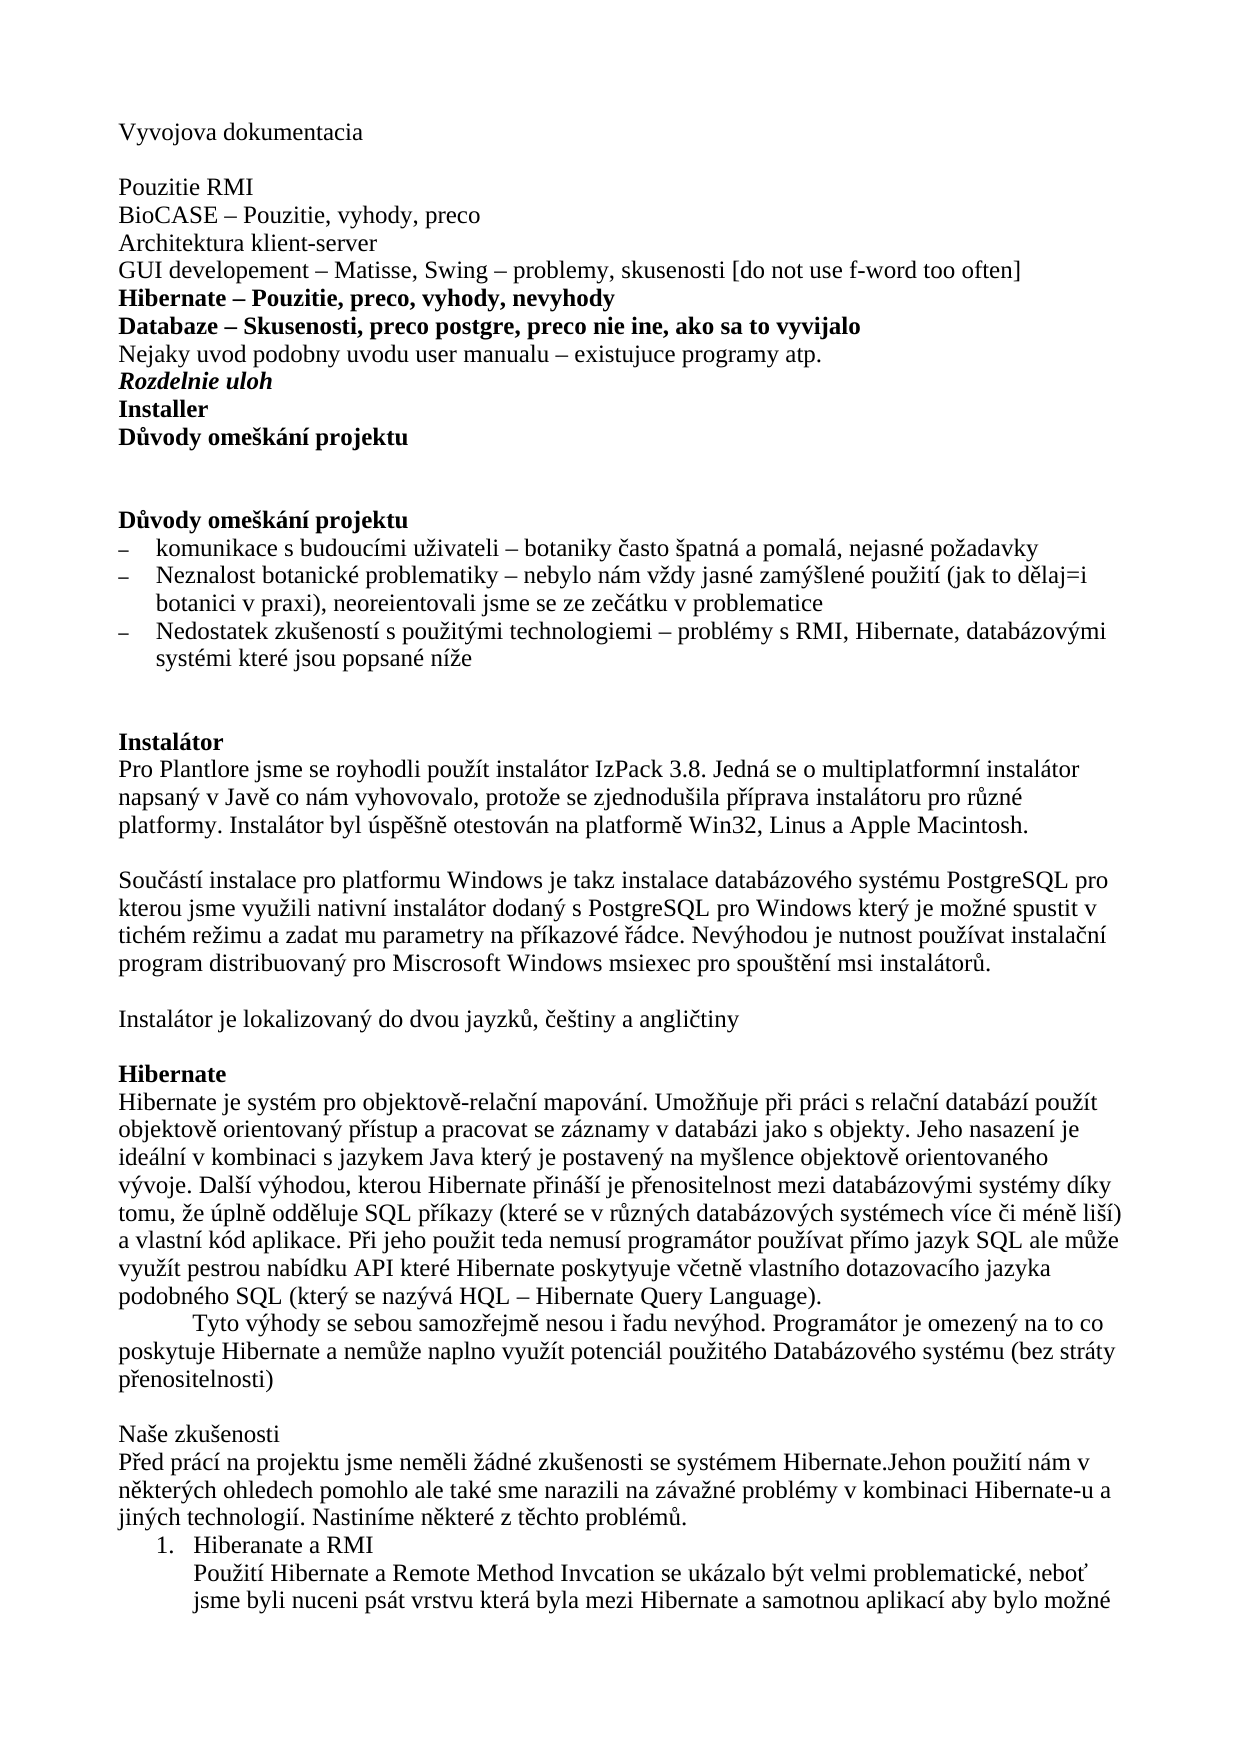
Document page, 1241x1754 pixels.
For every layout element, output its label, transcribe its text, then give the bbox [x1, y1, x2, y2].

text Pro Plantlore jsme se royhodli použít instalátor IzPack 3.8. Jedná se o multiplatformní instalátor napsaný v Javě co nám vyhovovalo, protože se zjednodušila příprava instalátoru pro různé platformy. Instalátor byl úspěšně otestován na platformě Win32, Linus a Apple Macintosh. [118, 755, 1122, 838]
list Použití Hibernate a Remote Method Invcation se ukázalo být velmi problematické, neboť jsme byli nuceni psát vrstvu která byla mezi Hibernate a samotnou aplikací aby bylo možné [156, 1559, 1122, 1614]
text Důvody omeškání projektu [118, 423, 1122, 451]
text Naše zkušenosti [118, 1420, 1122, 1448]
text Installer [118, 395, 1122, 423]
text Architektura klient-server [118, 229, 1122, 257]
text GUI developement – Matisse, Swing – problemy, skusenosti [do not use f-word too often] [118, 257, 1122, 284]
list Hiberanate a RMI [156, 1531, 1122, 1559]
list Neznalost botanické problematiky – nebylo nám vždy jasné zamýšlené použití (jak to dělaj=i botanici v praxi), neoreientovali jsme se ze zečátku v problematice [118, 561, 1122, 617]
text BioCASE – Pouzitie, vyhody, preco [118, 201, 1122, 229]
text Vyvojova dokumentacia [118, 118, 1122, 146]
text Hibernate – Pouzitie, preco, vyhody, nevyhody [118, 284, 1122, 312]
list komunikace s budoucími uživateli – botaniky často špatná a pomalá, nejasné požadavky [118, 534, 1122, 561]
text Databaze – Skusenosti, preco postgre, preco nie ine, ako sa to vyvijalo [118, 312, 1122, 340]
text Instalátor je lokalizovaný do dvou jayzků, češtiny a angličtiny [118, 1005, 1122, 1032]
text Nejaky uvod podobny uvodu user manualu – existujuce programy atp. [118, 340, 1122, 367]
text Součástí instalace pro platformu Windows je takz instalace databázového systému PostgreSQL pro kterou jsme využili nativní instalátor dodaný s PostgreSQL pro Windows který je možné spustit v tichém režimu a zadat mu parametry na příkazové řádce. Nevýhodou je nutnost používat instalační program distribuovaný pro Miscrosoft Windows msiexec pro spouštění msi instalátorů. [118, 866, 1122, 977]
text Instalátor [118, 728, 1122, 755]
text Hibernate [118, 1060, 1122, 1088]
text Rozdelnie uloh [118, 367, 1122, 395]
text Tyto výhody se sebou samozřejmě nesou i řadu nevýhod. Programátor je omezený na to co poskytuje Hibernate a nemůže naplno využít potenciál použitého Databázového systému (bez stráty přenositelnosti) [118, 1309, 1122, 1393]
text Hibernate je systém pro objektově-relační mapování. Umožňuje při práci s relační databází použít objektově orientovaný přístup a pracovat se záznamy v databázi jako s objekty. Jeho nasazení je ideální v kombinaci s jazykem Java který je postavený na myšlence objektově orientovaného vývoje. Další výhodou, kterou Hibernate přináší je přenositelnost mezi databázovými systémy díky tomu, že úplně odděluje SQL příkazy (které se v různých databázových systémech více či méně liší) a vlastní kód aplikace. Při jeho použit teda nemusí programátor používat přímo jazyk SQL ale může využít pestrou nabídku API které Hibernate poskytyuje včetně vlastního dotazovacího jazyka podobného SQL (který se nazývá HQL – Hibernate Query Language). [118, 1088, 1122, 1309]
text Před prácí na projektu jsme neměli žádné zkušenosti se systémem Hibernate.Jehon použití nám v některých ohledech pomohlo ale také sme narazili na závažné problémy v kombinaci Hibernate-u a jiných technologií. Nastiníme některé z těchto problémů. [118, 1448, 1122, 1531]
text Pouzitie RMI [118, 173, 1122, 201]
list Nedostatek zkušeností s použitými technologiemi – problémy s RMI, Hibernate, databázovými systémi které jsou popsané níže [118, 617, 1122, 672]
text Důvody omeškání projektu [118, 506, 1122, 534]
